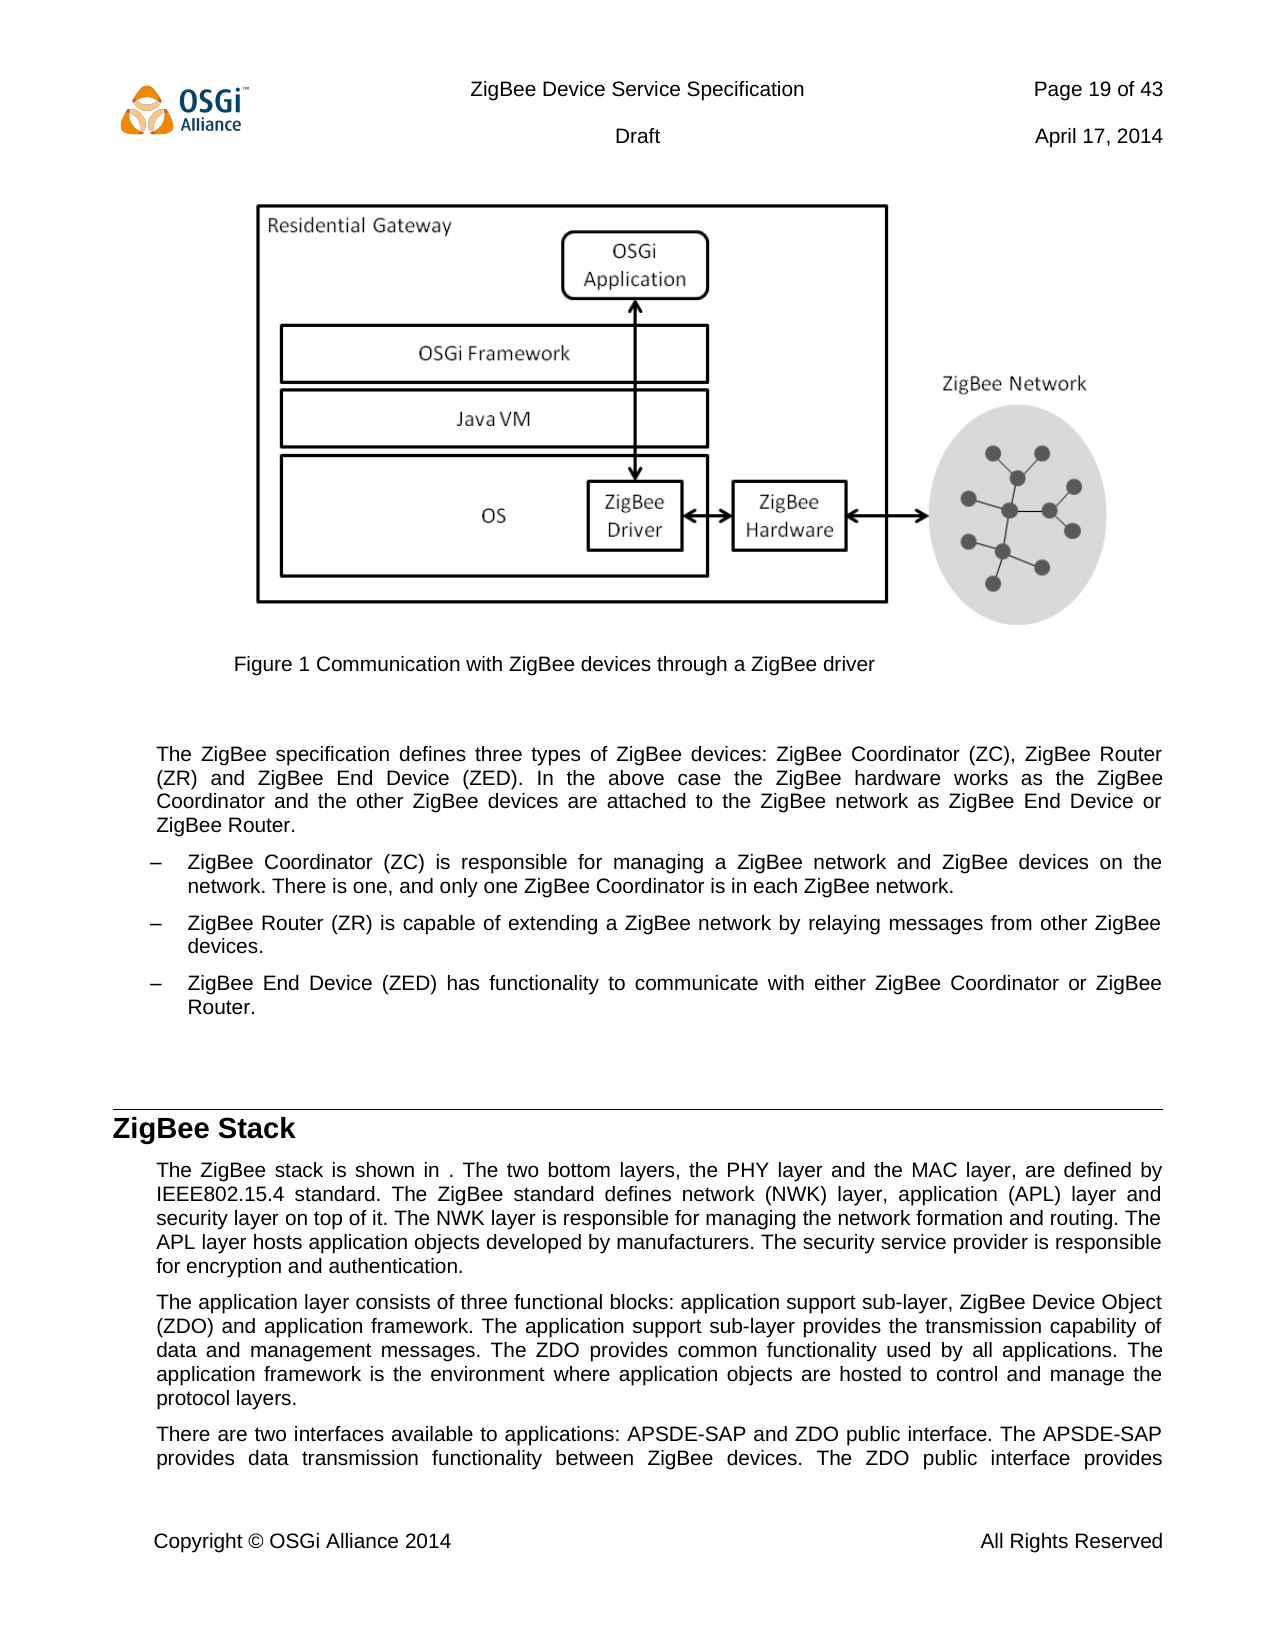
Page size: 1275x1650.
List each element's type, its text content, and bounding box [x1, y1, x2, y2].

picture [113, 78, 257, 142]
subtitle ZigBee Stack [112, 1110, 1163, 1145]
list ZigBee Router (ZR) is capable of extending a ZigBee network by relaying messages from other ZigBee devices. [150, 910, 1163, 958]
text The ZigBee stack is shown in . The two bottom layers, the PHY layer and the MAC layer, are defined by IEEE802.15.4 standard. The ZigBee standard defines network (NWK) layer, application (APL) layer and security layer on top of it. The NWK layer is responsible for managing the network formation and routing. The APL layer hosts application objects developed by manufacturers. The security service provider is responsible for encryption and authentication. [156, 1158, 1163, 1277]
text The ZigBee specification defines three types of ZigBee devices: ZigBee Coordinator (ZC), ZigBee Router (ZR) and ZigBee End Device (ZED). In the above case the ZigBee hardware works as the ZigBee Coordinator and the other ZigBee devices are attached to the ZigBee network as ZigBee End Device or ZigBee Router. [156, 741, 1163, 837]
text Figure 1 Communication with ZigBee devices through a ZigBee driver [233, 653, 1086, 676]
text There are two interfaces available to applications: APSDE-SAP and ZDO public interface. The APSDE-SAP provides data transmission functionality between ZigBee devices. The ZDO public interface provides [156, 1422, 1163, 1470]
picture [233, 171, 1130, 653]
list ZigBee Coordinator (ZC) is responsible for managing a ZigBee network and ZigBee devices on the network. There is one, and only one ZigBee Coordinator is in each ZigBee network. [150, 850, 1163, 898]
list ZigBee End Device (ZED) has functionality to communicate with either ZigBee Coordinator or ZigBee Router. [150, 971, 1163, 1019]
text The application layer consists of three functional blocks: application support sub-layer, ZigBee Device Object (ZDO) and application framework. The application support sub-layer provides the transmission capability of data and management messages. The ZDO provides common functionality used by all applications. The application framework is the environment where application objects are hosted to control and manage the protocol layers. [156, 1290, 1163, 1410]
